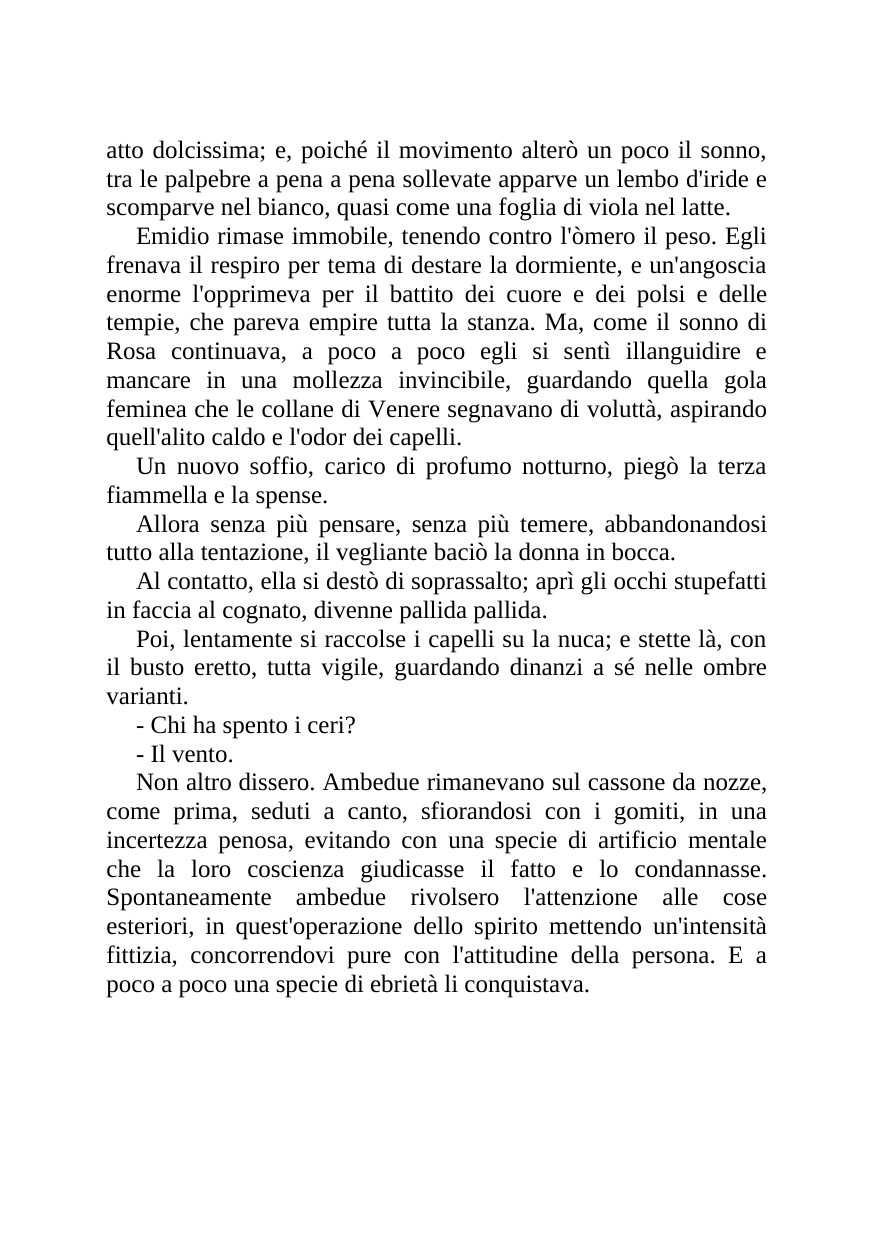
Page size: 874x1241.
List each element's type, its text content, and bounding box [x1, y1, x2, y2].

text Poi, lentamente si raccolse i capelli su la nuca; e stette là, con il busto eretto, tutta vigile, guardando dinanzi a sé nelle ombre varianti. [106, 624, 768, 710]
text Allora senza più pensare, senza più temere, abbandonandosi tutto alla tentazione, il vegliante baciò la donna in bocca. [106, 509, 768, 566]
text Emidio rimase immobile, tenendo contro l'òmero il peso. Egli frenava il respiro per tema di destare la dormiente, e un'angoscia enorme l'opprimeva per il battito dei cuore e dei polsi e delle tempie, che pareva empire tutta la stanza. Ma, come il sonno di Rosa continuava, a poco a poco egli si sentì illanguidire e mancare in una mollezza invincibile, guardando quella gola feminea che le collane di Venere segnavano di voluttà, aspirando quell'alito caldo e l'odor dei capelli. [106, 221, 768, 451]
text Al contatto, ella si destò di soprassalto; aprì gli occhi stupefatti in faccia al cognato, divenne pallida pallida. [106, 566, 768, 624]
text atto dolcissima; e, poiché il movimento alterò un poco il sonno, tra le palpebre a pena a pena sollevate apparve un lembo d'iride e scomparve nel bianco, quasi come una foglia di viola nel latte. [106, 135, 768, 221]
text - Chi ha spento i ceri? [106, 710, 768, 739]
text Un nuovo soffio, carico di profumo notturno, piegò la terza fiammella e la spense. [106, 451, 768, 509]
text - Il vento. [106, 739, 768, 767]
text Non altro dissero. Ambedue rimanevano sul cassone da nozze, come prima, seduti a canto, sfiorandosi con i gomiti, in una incertezza penosa, evitando con una specie di artificio mentale che la loro coscienza giudicasse il fatto e lo condannasse. Spontaneamente ambedue rivolsero l'attenzione alle cose esteriori, in quest'operazione dello spirito mettendo un'intensità fittizia, concorrendovi pure con l'attitudine della persona. E a poco a poco una specie di ebrietà li conquistava. [106, 767, 768, 997]
